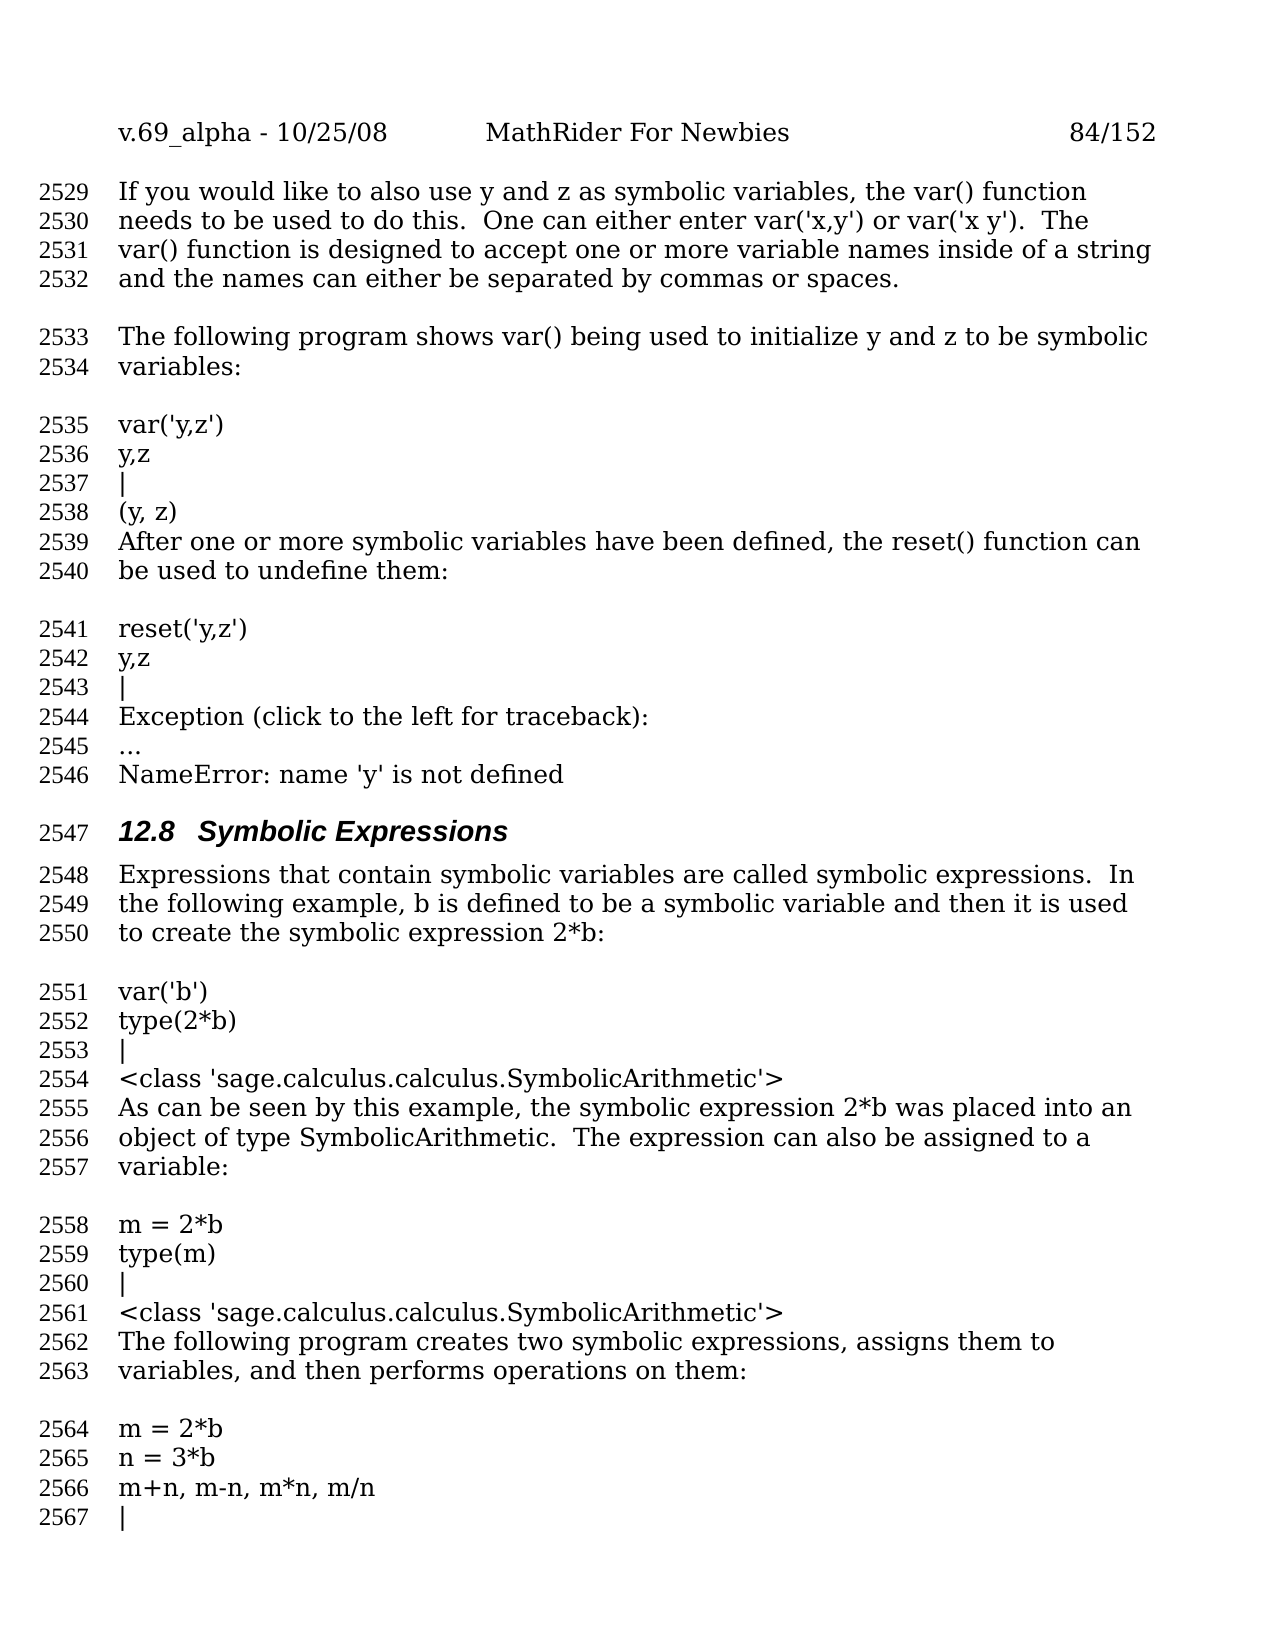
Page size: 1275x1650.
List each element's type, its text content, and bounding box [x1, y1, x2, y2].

text As can be seen by this example, the symbolic expression 2*b was placed into an object of type SymbolicArithmetic. The expression can also be assigned to a variable: [118, 1094, 1157, 1181]
text n = 3*b [118, 1444, 1157, 1473]
text | [118, 1035, 1157, 1064]
text m+n, m-n, m*n, m/n [118, 1473, 1157, 1502]
text | [118, 1269, 1157, 1298]
text Expressions that contain symbolic variables are called symbolic expressions. In the following example, b is defined to be a symbolic variable and then it is used to create the symbolic expression 2*b: [118, 860, 1157, 948]
text <class 'sage.calculus.calculus.SymbolicArithmetic'> [118, 1064, 1157, 1094]
text The following program shows var() being used to initialize y and z to be symbolic variables: [118, 323, 1157, 381]
text NameError: name 'y' is not defined [118, 760, 1157, 789]
text var('y,z') [118, 410, 1157, 439]
text var('b') [118, 977, 1157, 1006]
text If you would like to also use y and z as symbolic variables, the var() function needs to be used to do this. One can either enter var('x,y') or var('x y'). The var() function is designed to accept one or more variable names inside of a string and the names can either be separated by commas or spaces. [118, 177, 1157, 293]
text | [118, 673, 1157, 702]
text m = 2*b [118, 1414, 1157, 1444]
text type(m) [118, 1239, 1157, 1269]
text reset('y,z') [118, 614, 1157, 643]
subtitle Symbolic Expressions [118, 814, 1157, 848]
text Exception (click to the left for traceback): [118, 702, 1157, 731]
text y,z [118, 643, 1157, 673]
text | [118, 1502, 1157, 1531]
text (y, z) [118, 498, 1157, 527]
text After one or more symbolic variables have been defined, the reset() function can be used to undefine them: [118, 527, 1157, 585]
text m = 2*b [118, 1210, 1157, 1239]
text The following program creates two symbolic expressions, assigns them to variables, and then performs operations on them: [118, 1327, 1157, 1385]
text ... [118, 731, 1157, 760]
text type(2*b) [118, 1006, 1157, 1035]
text <class 'sage.calculus.calculus.SymbolicArithmetic'> [118, 1298, 1157, 1327]
text | [118, 468, 1157, 498]
text y,z [118, 439, 1157, 468]
